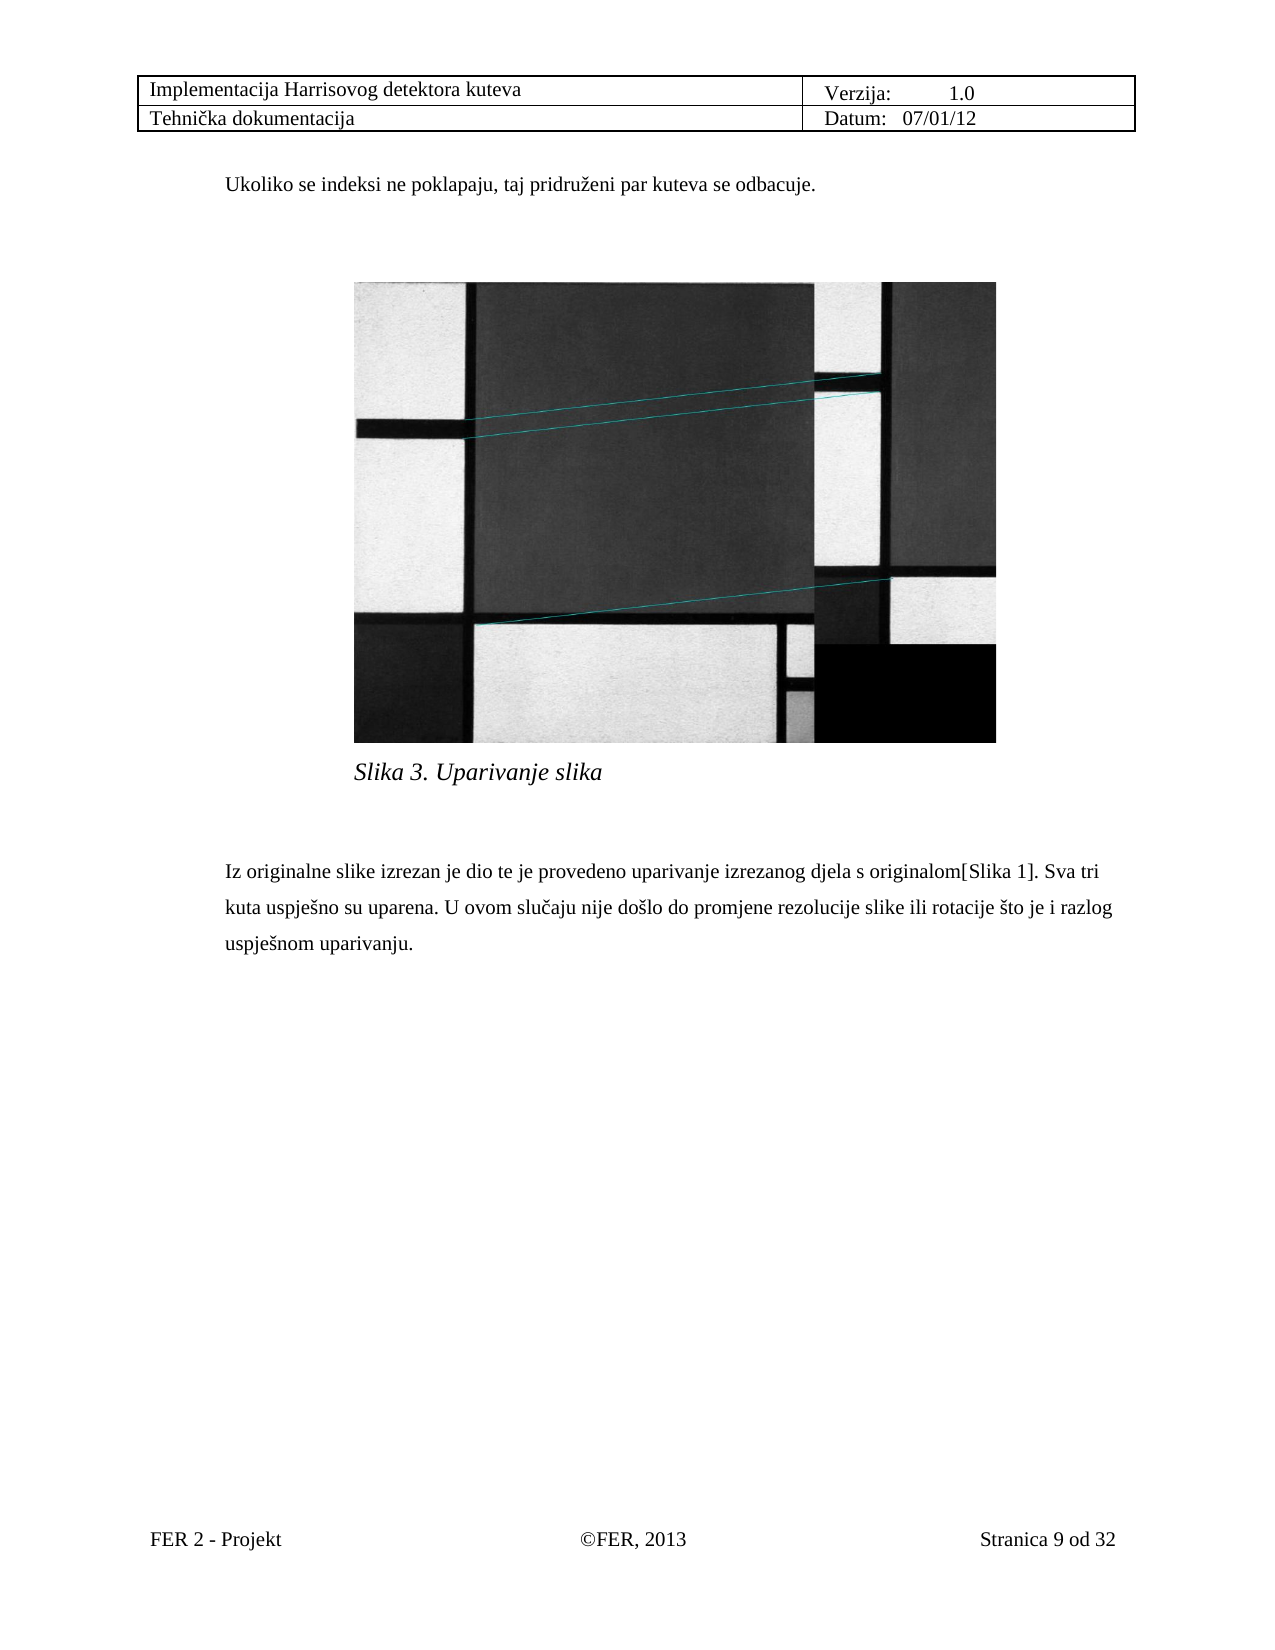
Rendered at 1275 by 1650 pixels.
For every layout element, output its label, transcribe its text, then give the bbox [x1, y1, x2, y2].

text Iz originalne slike izrezan je dio te je provedeno uparivanje izrezanog djela s originalom[Slika 1]. Sva tri kuta uspješno su uparena. U ovom slučaju nije došlo do promjene rezolucije slike ili rotacije što je i razlog uspješnom uparivanju. [225, 859, 1125, 955]
text Ukoliko se indeksi ne poklapaju, taj pridruženi par kuteva se odbacuje. [225, 172, 1125, 196]
text Slika 3. Uparivanje slika [354, 743, 996, 786]
picture [354, 282, 997, 743]
